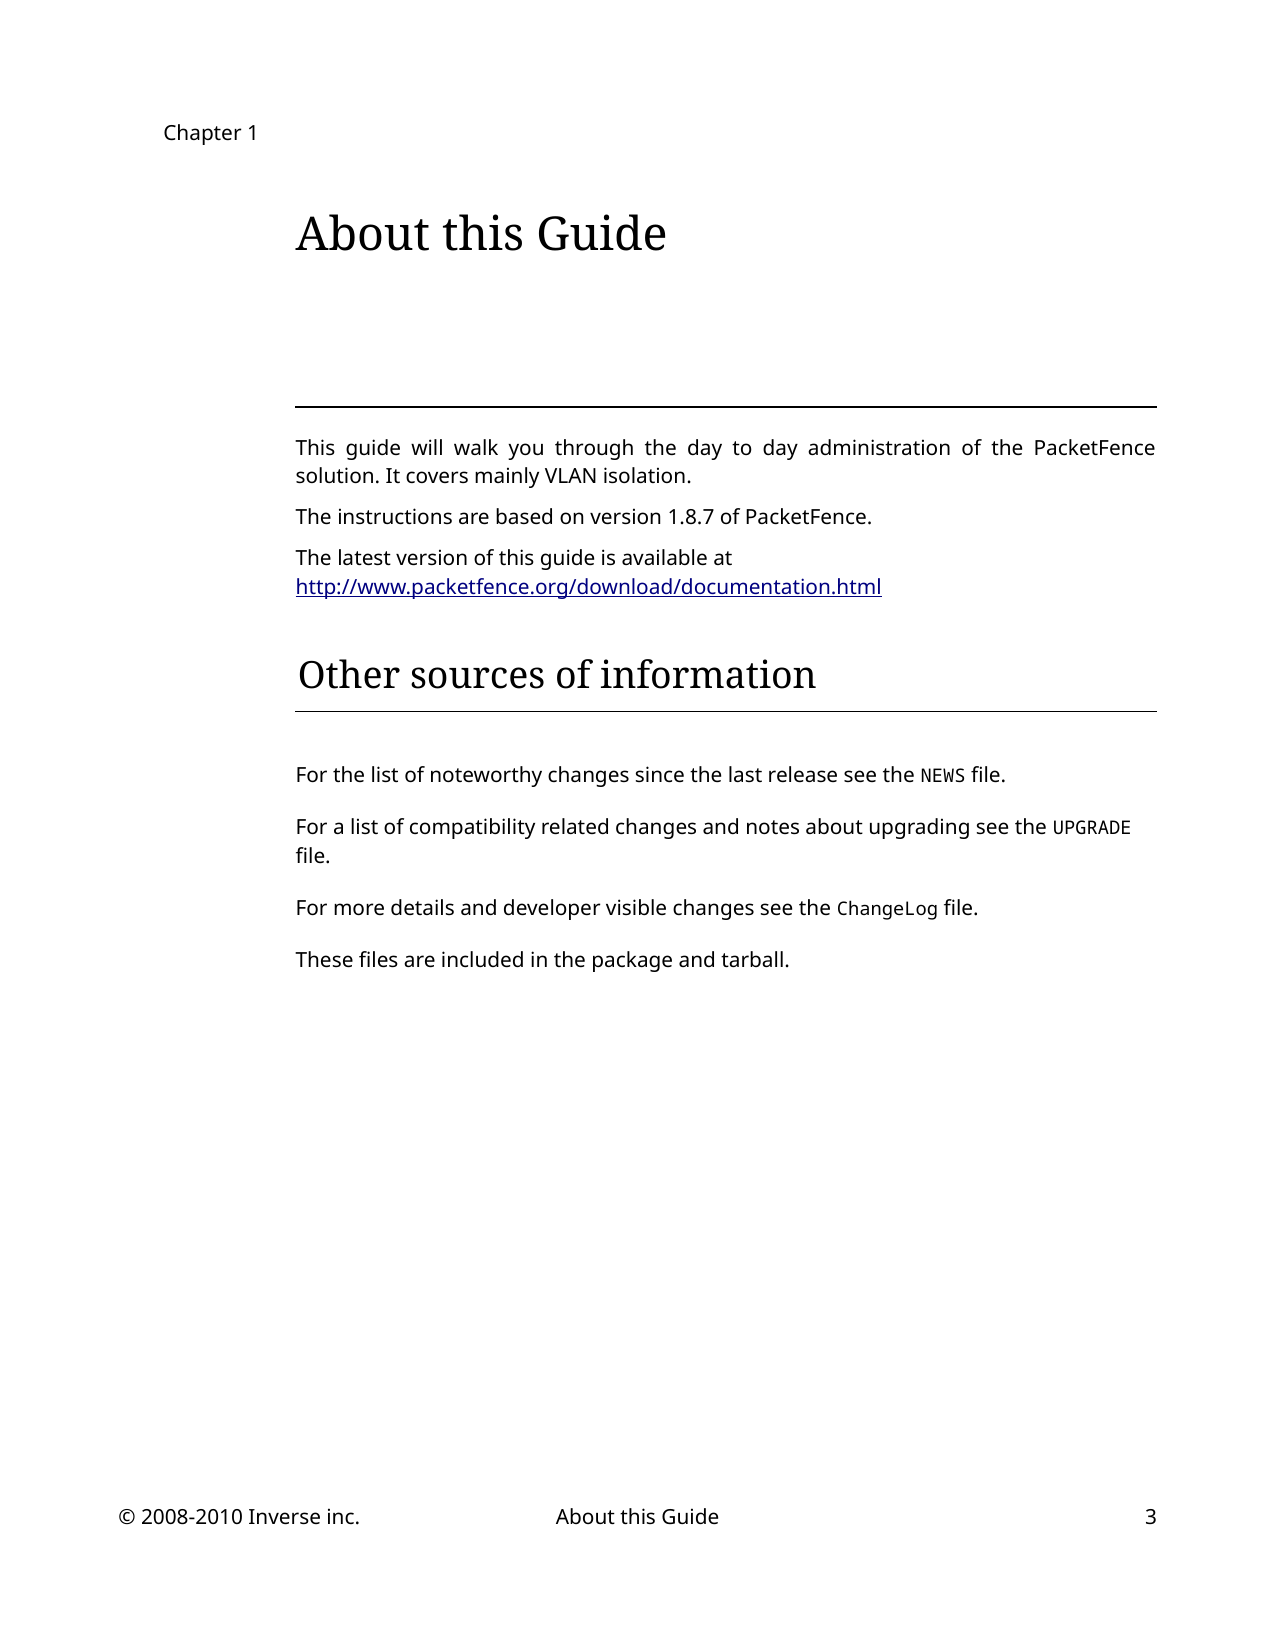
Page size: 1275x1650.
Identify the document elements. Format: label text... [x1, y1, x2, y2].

text This guide will walk you through the day to day administration of the PacketFence solution. It covers mainly VLAN isolation. [295, 433, 1157, 490]
text For the list of noteworthy changes since the last release see the NEWS file. [295, 760, 1157, 789]
text The latest version of this guide is available at http://www.packetfence.org/download/documentation.html [295, 543, 1157, 600]
text The instructions are based on version 1.8.7 of PacketFence. [295, 502, 1157, 531]
text For more details and developer visible changes see the ChangeLog file. [295, 893, 1157, 921]
subtitle Other sources of information [295, 649, 1157, 711]
text These files are included in the package and tarball. [295, 945, 1157, 973]
text For a list of compatibility related changes and notes about upgrading see the UPGRADE file. [295, 812, 1157, 869]
subtitle About this Guide [295, 201, 1157, 406]
